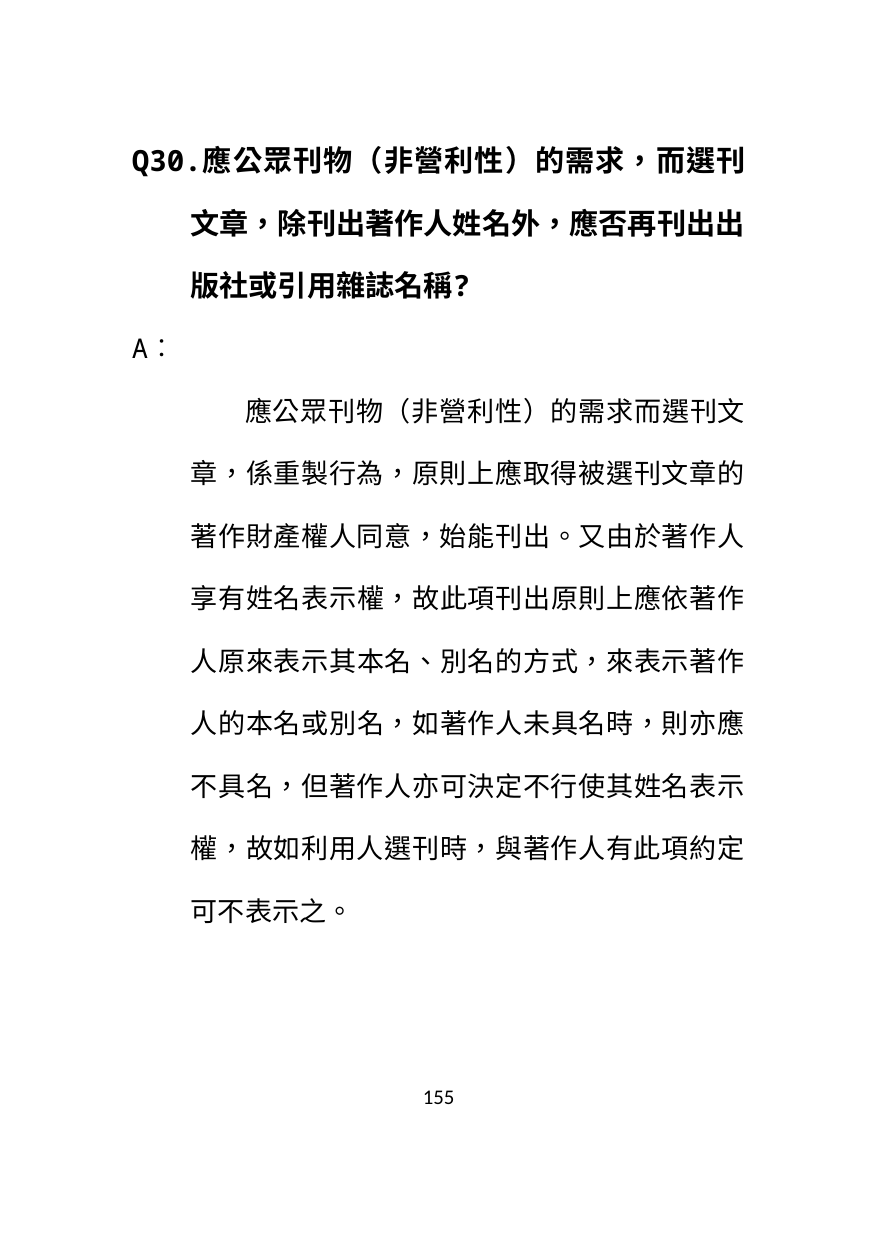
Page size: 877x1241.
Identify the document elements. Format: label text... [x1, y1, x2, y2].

subtitle 應公眾刊物（非營利性）的需求而選刊文章，係重製行為，原則上應取得被選刊文章的著作財產權人同意，始能刊出。又由於著作人享有姓名表示權，故此項刊出原則上應依著作人原來表示其本名、別名的方式，來表示著作人的本名或別名，如著作人未具名時，則亦應不具名，但著作人亦可決定不行使其姓名表示權，故如利用人選刊時，與著作人有此項約定，可不表示之。 [191, 367, 745, 930]
text A︰ [132, 305, 745, 367]
text Q30.應公眾刊物（非營利性）的需求，而選刊文章，除刊出著作人姓名外，應否再刊出出版社或引用雜誌名稱? [132, 117, 745, 305]
